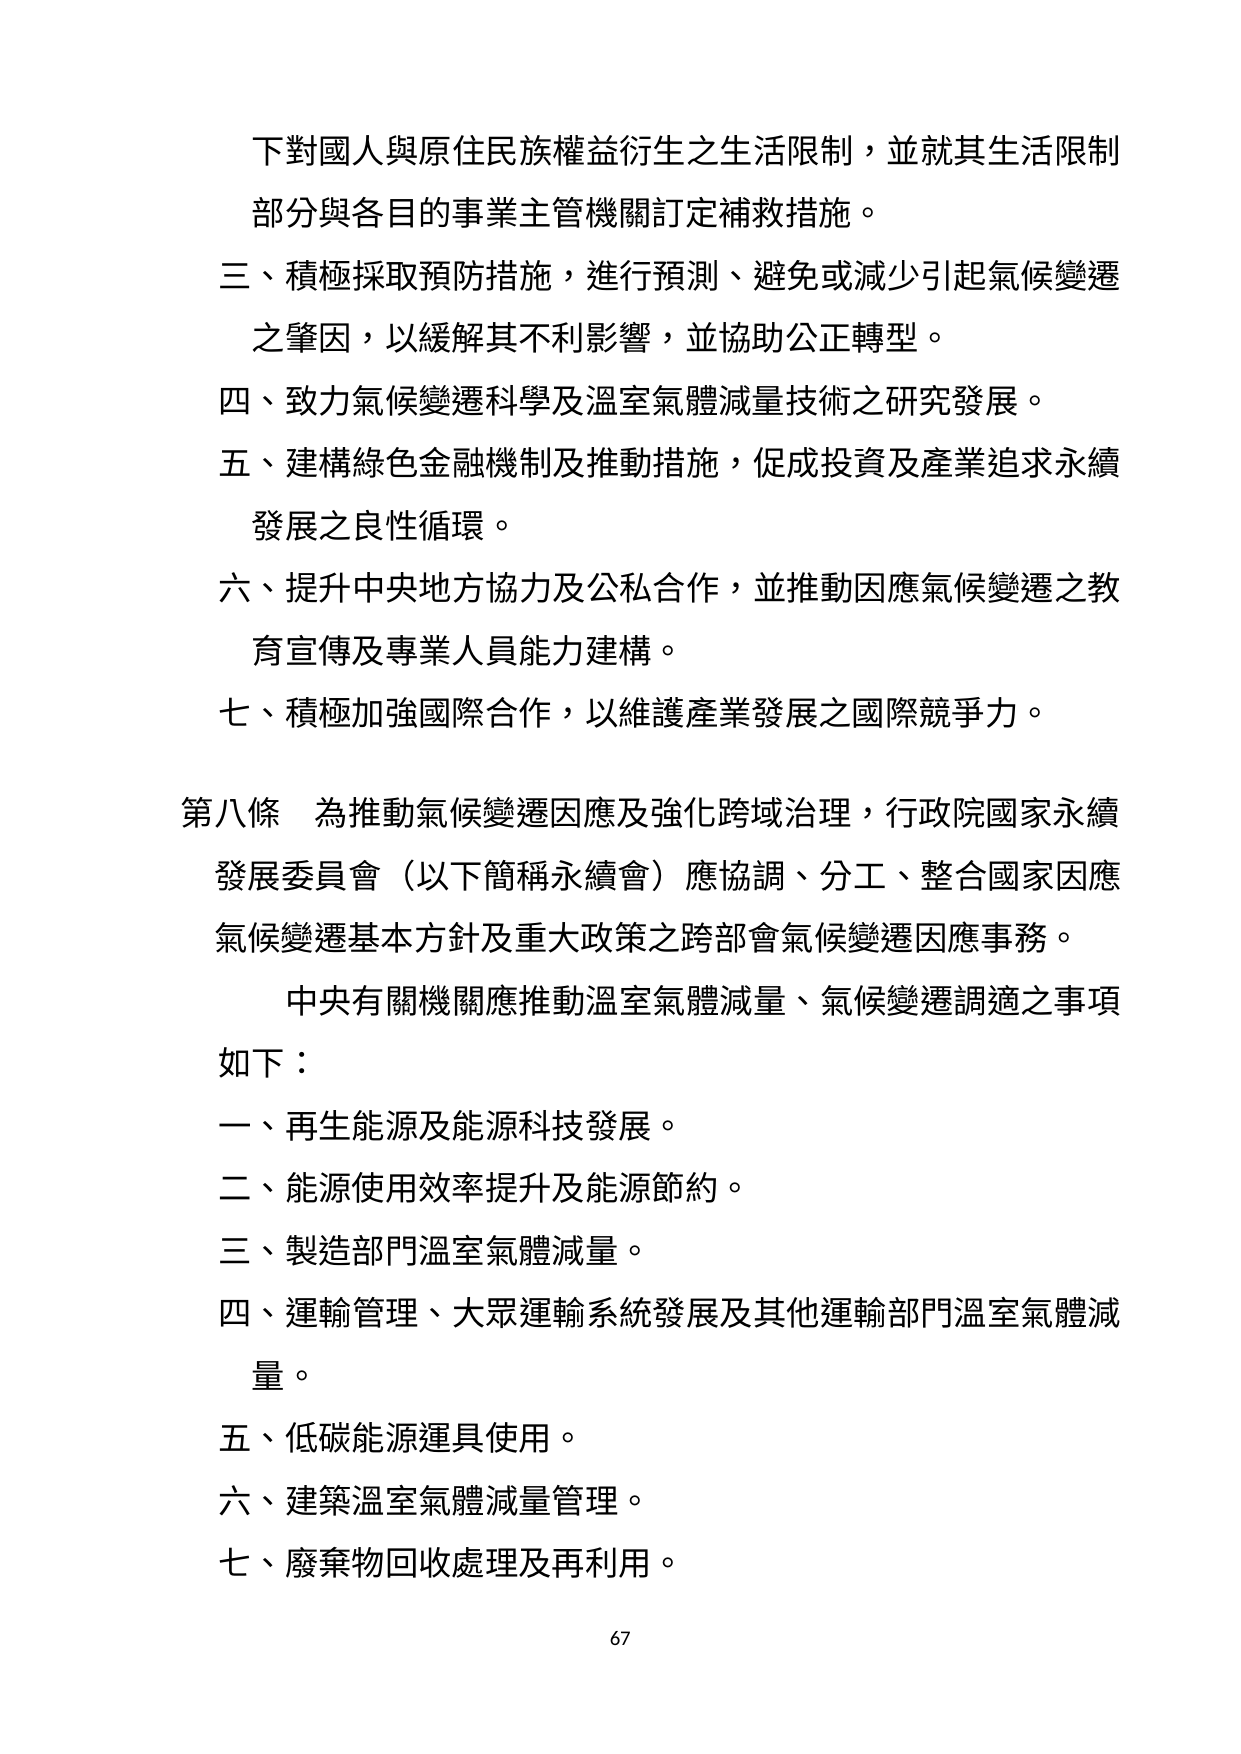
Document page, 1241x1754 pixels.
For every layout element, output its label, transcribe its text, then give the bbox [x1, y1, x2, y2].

text 七、廢棄物回收處理及再利用。 [218, 1519, 1122, 1582]
text 三、積極採取預防措施，進行預測、避免或減少引起氣候變遷之肇因，以緩解其不利影響，並協助公正轉型。 [218, 232, 1122, 357]
text 二、能源使用效率提升及能源節約。 [218, 1144, 1122, 1207]
text 三、製造部門溫室氣體減量。 [218, 1207, 1122, 1269]
text 五、建構綠色金融機制及推動措施，促成投資及產業追求永續發展之良性循環。 [218, 419, 1122, 544]
text 六、提升中央地方協力及公私合作，並推動因應氣候變遷之教育宣傳及專業人員能力建構。 [218, 544, 1122, 669]
text 下對國人與原住民族權益衍生之生活限制，並就其生活限制部分與各目的事業主管機關訂定補救措施。 [218, 107, 1122, 232]
text 六、建築溫室氣體減量管理。 [218, 1457, 1122, 1519]
text 一、再生能源及能源科技發展。 [218, 1082, 1122, 1144]
text 四、致力氣候變遷科學及溫室氣體減量技術之研究發展。 [218, 357, 1122, 419]
text 中央有關機關應推動溫室氣體減量、氣候變遷調適之事項如下： [218, 957, 1122, 1082]
text 五、低碳能源運具使用。 [218, 1394, 1122, 1457]
text 四、運輸管理、大眾運輸系統發展及其他運輸部門溫室氣體減量。 [218, 1269, 1122, 1394]
text 七、積極加強國際合作，以維護產業發展之國際競爭力。 [218, 669, 1122, 732]
text 第八條 為推動氣候變遷因應及強化跨域治理，行政院國家永續發展委員會（以下簡稱永續會）應協調、分工、整合國家因應氣候變遷基本方針及重大政策之跨部會氣候變遷因應事務。 [181, 769, 1122, 957]
